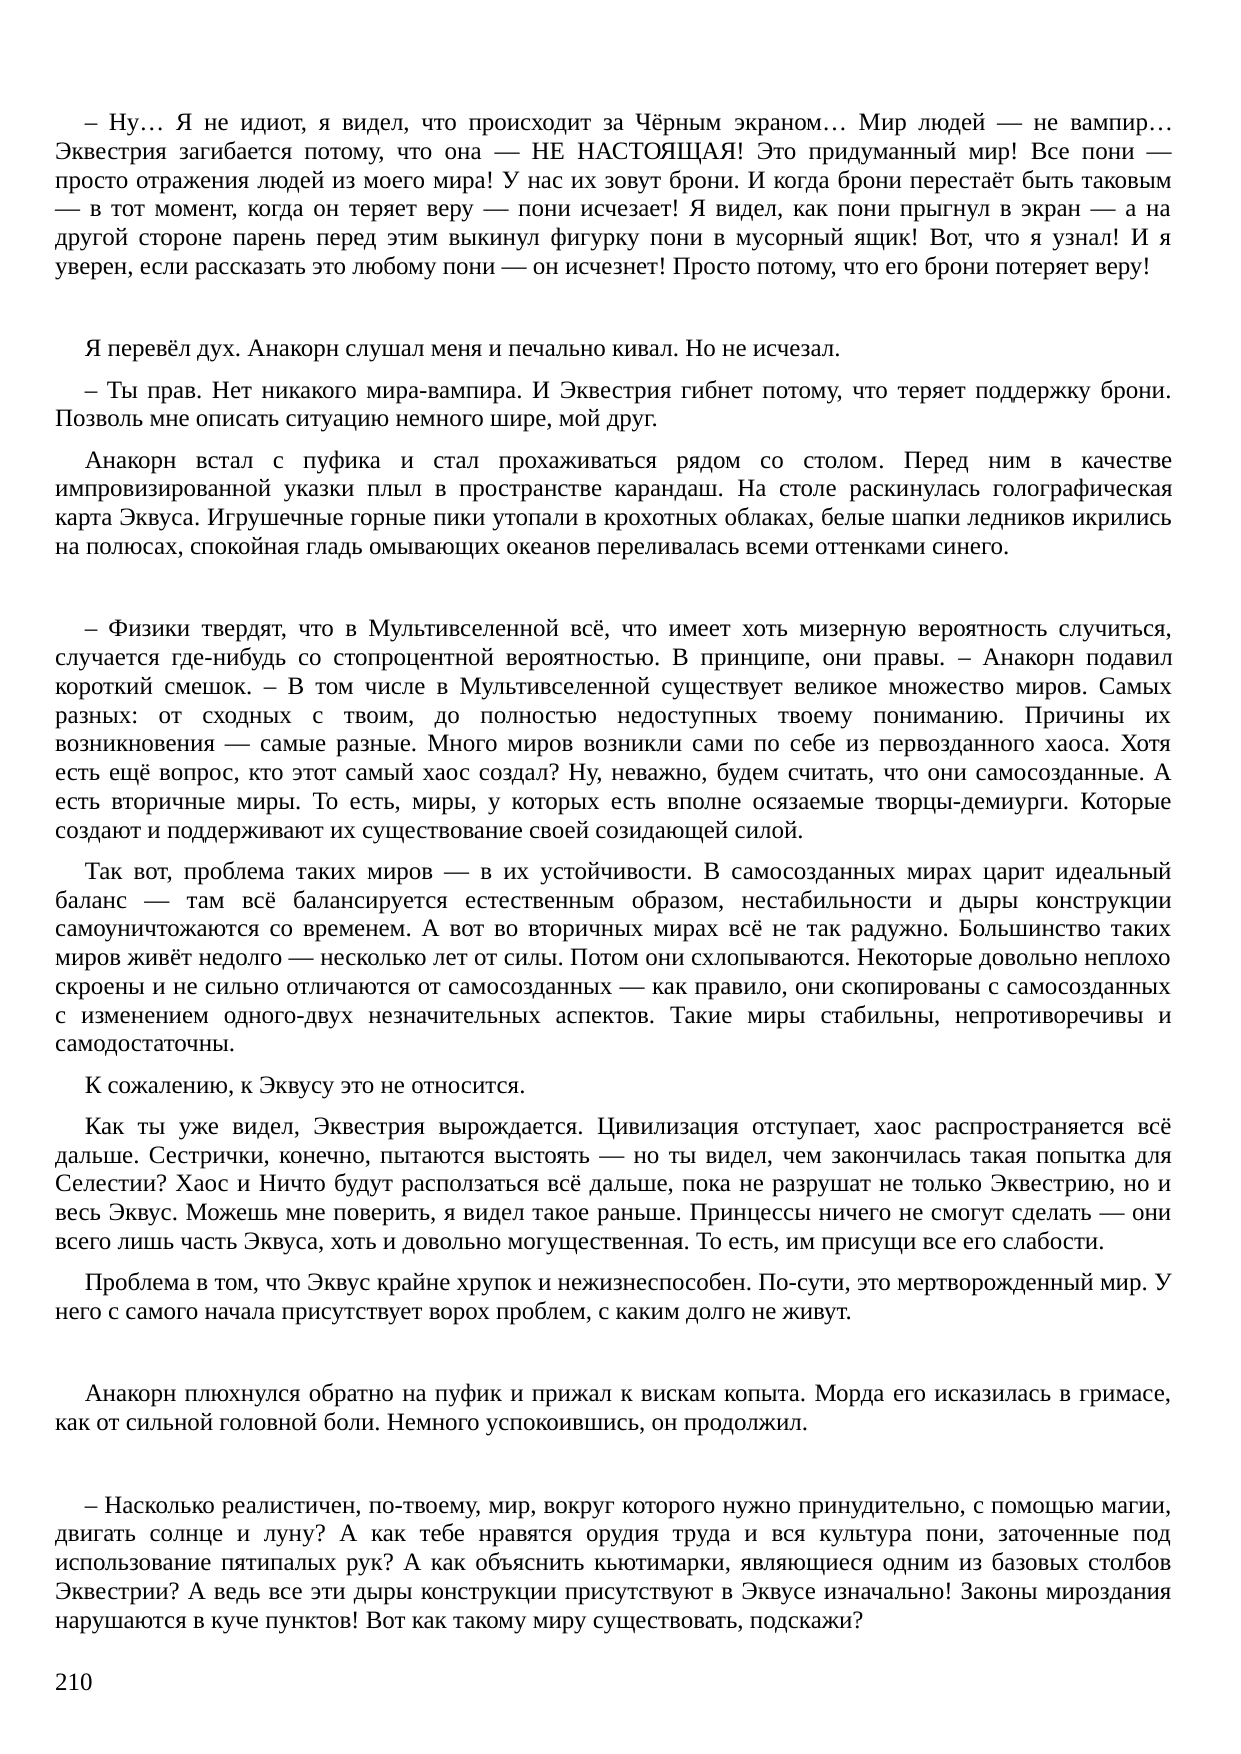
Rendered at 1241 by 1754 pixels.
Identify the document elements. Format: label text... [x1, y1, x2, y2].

text Как ты уже видел, Эквестрия вырождается. Цивилизация отступает, хаос распространяется всё дальше. Сестрички, конечно, пытаются выстоять — но ты видел, чем закончилась такая попытка для Селестии? Хаос и Ничто будут расползаться всё дальше, пока не разрушат не только Эквестрию, но и весь Эквус. Можешь мне поверить, я видел такое раньше. Принцессы ничего не смогут сделать — они всего лишь часть Эквуса, хоть и довольно могущественная. То есть, им присущи все его слабости. [55, 1111, 1173, 1255]
text Проблема в том, что Эквус крайне хрупок и нежизнеспособен. По-сути, это мертворожденный мир. У него с самого начала присутствует ворох проблем, с каким долго не живут. [55, 1267, 1173, 1325]
text К сожалению, к Эквусу это не относится. [55, 1070, 1173, 1098]
text – Физики твердят, что в Мультивселенной всё, что имеет хоть мизерную вероятность случиться, случается где-нибудь со стопроцентной вероятностью. В принципе, они правы. – Анакорн подавил короткий смешок. – В том числе в Мультивселенной существует великое множество миров. Самых разных: от сходных с твоим, до полностью недоступных твоему пониманию. Причины их возникновения — самые разные. Много миров возникли сами по себе из первозданного хаоса. Хотя есть ещё вопрос, кто этот самый хаос создал? Ну, неважно, будем считать, что они самосозданные. А есть вторичные миры. То есть, миры, у которых есть вполне осязаемые творцы-демиурги. Которые создают и поддерживают их существование своей созидающей силой. [55, 613, 1173, 843]
text Анакорн плюхнулся обратно на пуфик и прижал к вискам копыта. Морда его исказилась в гримасе, как от сильной головной боли. Немного успокоившись, он продолжил. [55, 1378, 1173, 1436]
text Анакорн встал с пуфика и стал прохаживаться рядом со столом. Перед ним в качестве импровизированной указки плыл в пространстве карандаш. На столе раскинулась голографическая карта Эквуса. Игрушечные горные пики утопали в крохотных облаках, белые шапки ледников икрились на полюсах, спокойная гладь омывающих океанов переливалась всеми оттенками синего. [55, 445, 1173, 560]
text Так вот, проблема таких миров — в их устойчивости. В самосозданных мирах царит идеальный баланс — там всё балансируется естественным образом, нестабильности и дыры конструкции самоуничтожаются со временем. А вот во вторичных мирах всё не так радужно. Большинство таких миров живёт недолго — несколько лет от силы. Потом они схлопываются. Некоторые довольно неплохо скроены и не сильно отличаются от самосозданных — как правило, они скопированы с самосозданных с изменением одного-двух незначительных аспектов. Такие миры стабильны, непротиворечивы и самодостаточны. [55, 856, 1173, 1057]
text – Насколько реалистичен, по-твоему, мир, вокруг которого нужно принудительно, с помощью магии, двигать солнце и луну? А как тебе нравятся орудия труда и вся культура пони, заточенные под использование пятипалых рук? А как объяснить кьютимарки, являющиеся одним из базовых столбов Эквестрии? А ведь все эти дыры конструкции присутствуют в Эквусе изначально! Законы мироздания нарушаются в куче пунктов! Вот как такому миру существовать, подскажи? [55, 1490, 1173, 1633]
text – Ты прав. Нет никакого мира-вампира. И Эквестрия гибнет потому, что теряет поддержку брони. Позволь мне описать ситуацию немного шире, мой друг. [55, 375, 1173, 432]
text Я перевёл дух. Анакорн слушал меня и печально кивал. Но не исчезал. [55, 333, 1173, 362]
text – Ну… Я не идиот, я видел, что происходит за Чёрным экраном… Мир людей — не вампир… Эквестрия загибается потому, что она — НЕ НАСТОЯЩАЯ! Это придуманный мир! Все пони — просто отражения людей из моего мира! У нас их зовут брони. И когда брони перестаёт быть таковым — в тот момент, когда он теряет веру — пони исчезает! Я видел, как пони прыгнул в экран — а на другой стороне парень перед этим выкинул фигурку пони в мусорный ящик! Вот, что я узнал! И я уверен, если рассказать это любому пони — он исчезнет! Просто потому, что его брони потеряет веру! [55, 107, 1173, 280]
